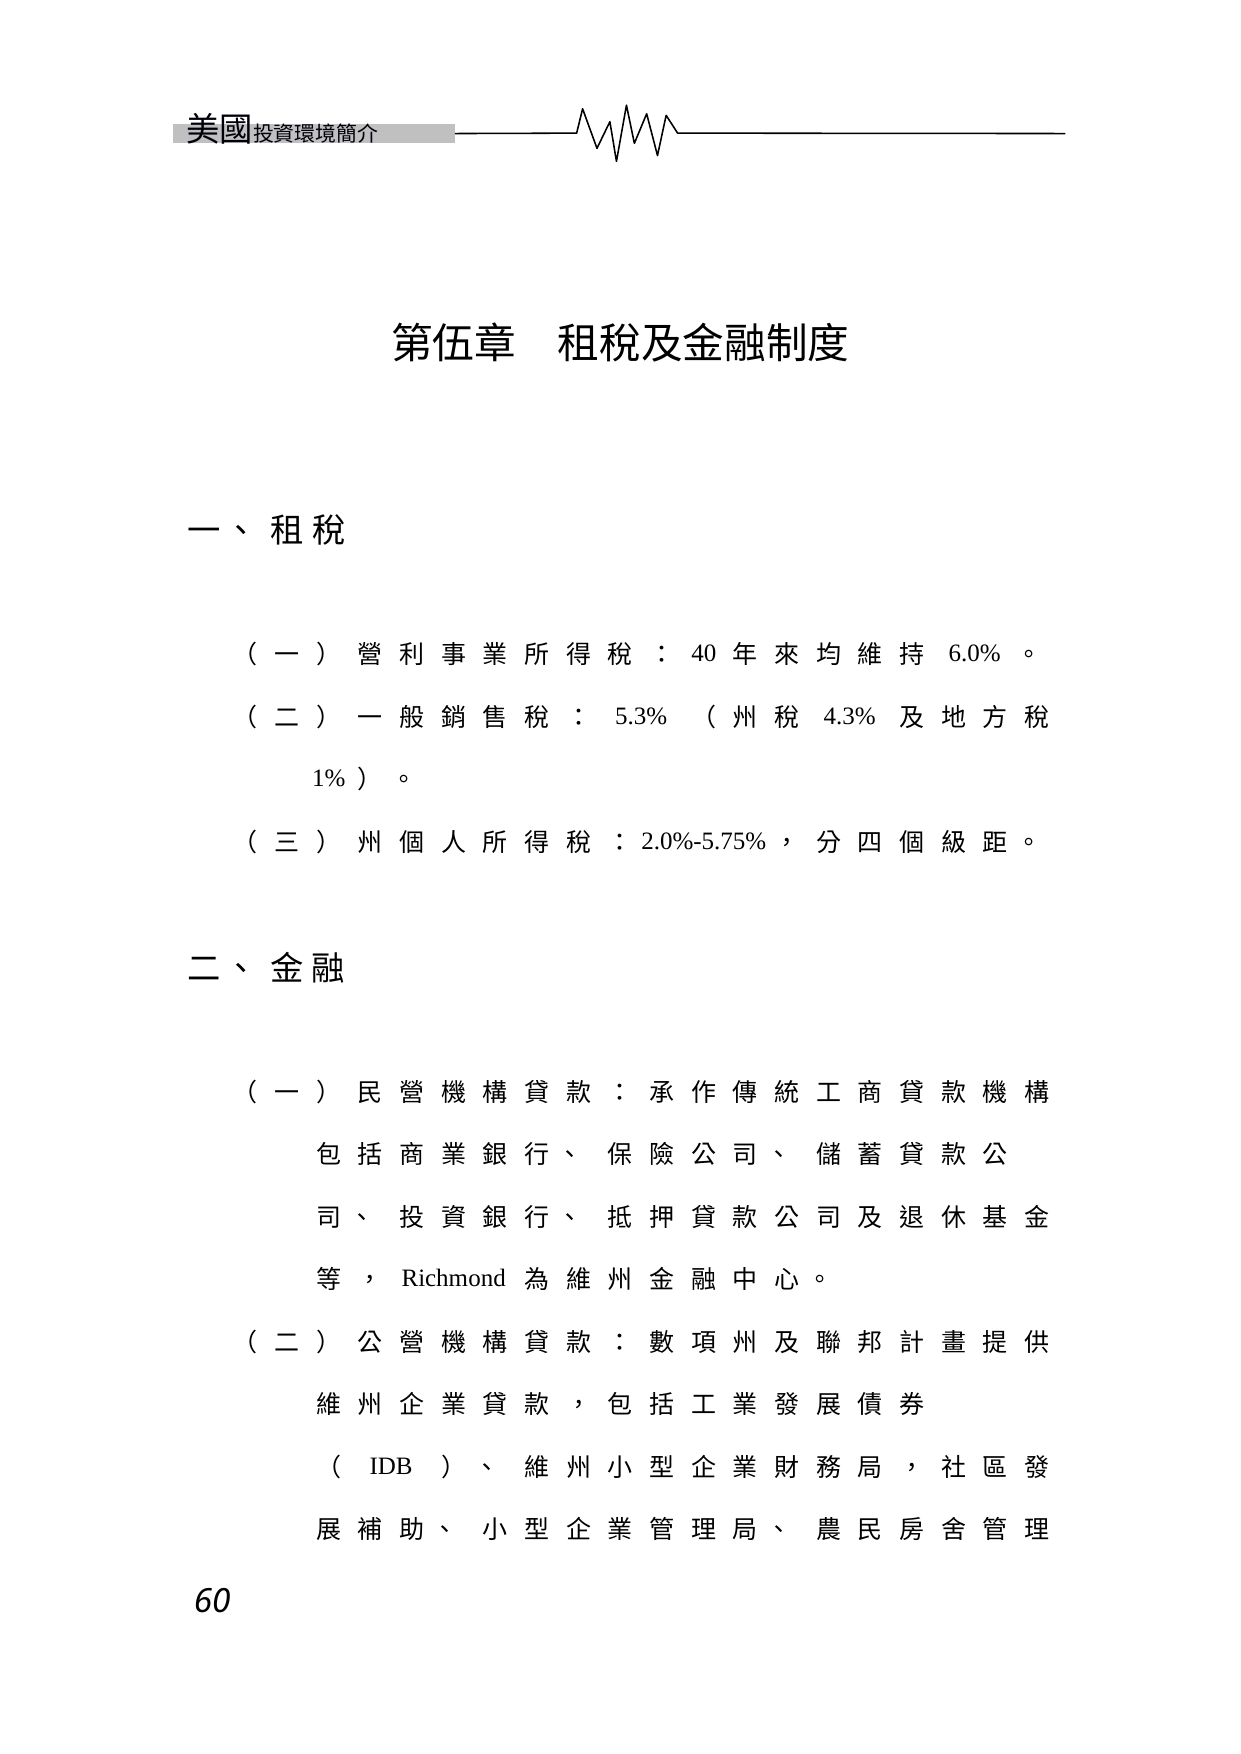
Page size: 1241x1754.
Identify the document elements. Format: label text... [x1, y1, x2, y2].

text （二）公營機構貸款：數項州及聯邦計畫提供維州企業貸款，包括工業發展債券（IDB）、維州小型企業財務局，社區發展補助、小型企業管理局、農民房舍管理 [207, 1299, 1058, 1549]
text （一）民營機構貸款：承作傳統工商貸款機構包括商業銀行、保險公司、儲蓄貸款公司、投資銀行、抵押貸款公司及退休基金等，Richmond為維州金融中心。 [207, 1049, 1058, 1299]
text 一、租稅 [183, 486, 1058, 549]
text （一）營利事業所得稅：40年來均維持6.0%。 [207, 611, 1058, 674]
text （三）州個人所得稅：2.0%-5.75%，分四個級距。 [207, 799, 1058, 861]
text 二、金融 [183, 924, 1058, 986]
text 第伍章 租稅及金融制度 [183, 299, 1058, 361]
text （二）一般銷售稅：5.3%（州稅4.3%及地方稅1%）。 [207, 674, 1058, 799]
